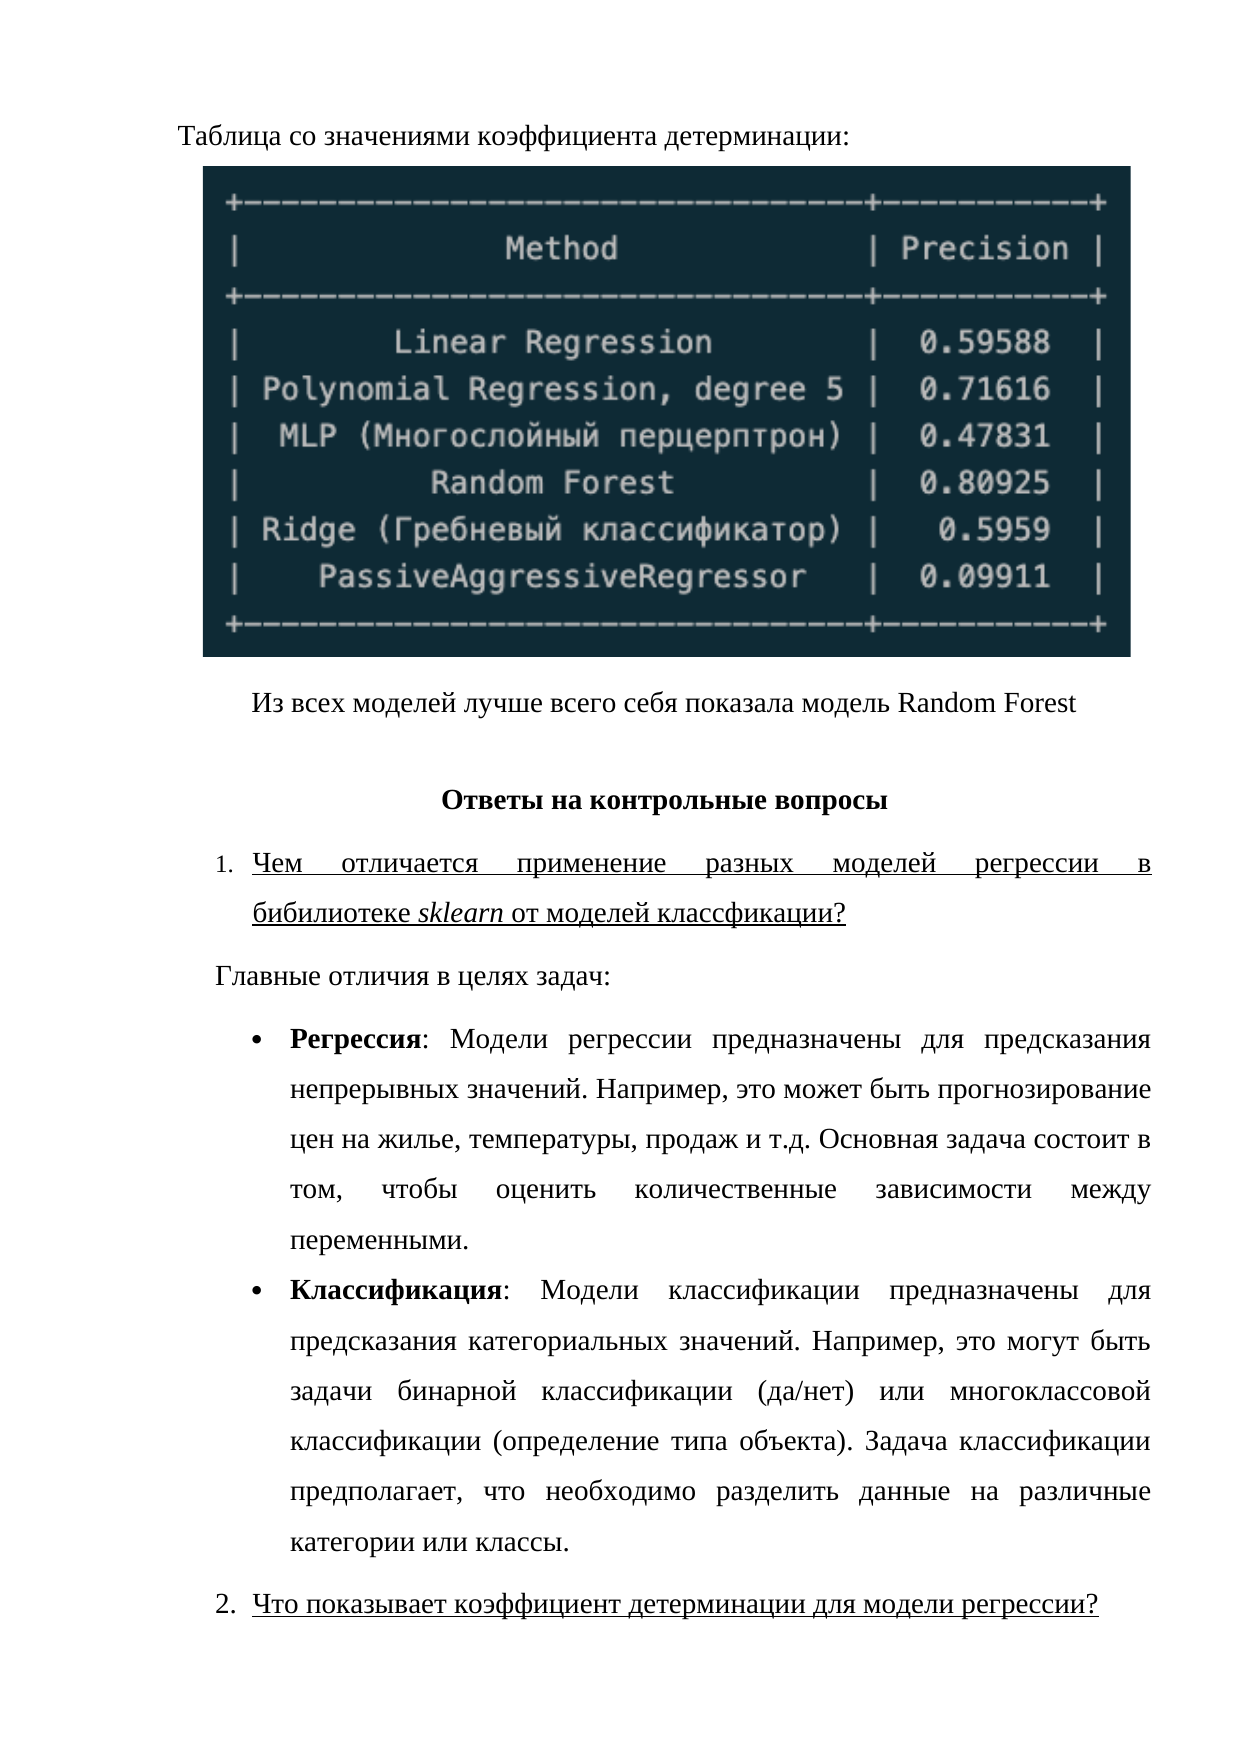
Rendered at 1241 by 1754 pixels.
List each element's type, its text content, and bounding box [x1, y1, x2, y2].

text Главные отличия в целях задач: [215, 958, 1152, 991]
text Из всех моделей лучше всего себя показала модель Random Forest [177, 686, 1152, 719]
list Классификация: Модели классификации предназначены для предсказания категориальных значений. Например, это могут быть задачи бинарной классификации (да/нет) или многоклассовой классификации (определение типа объекта). Задача классификации предполагает, что необходимо разделить данные на различные категории или классы. [252, 1272, 1152, 1557]
list Что показывает коэффициент детерминации для модели регрессии? [215, 1587, 1152, 1620]
list Регрессия: Модели регрессии предназначены для предсказания непрерывных значений. Например, это может быть прогнозирование цен на жилье, температуры, продаж и т.д. Основная задача состоит в том, чтобы оценить количественные зависимости между переменными. [252, 1021, 1152, 1256]
picture [202, 166, 1131, 657]
text Таблица со значениями коэффициента детерминации: [177, 118, 1152, 152]
list Чем отличается применение разных моделей регрессии в бибилиотеке sklearn от моделей классфикации? [215, 845, 1152, 929]
text Ответы на контрольные вопросы [177, 782, 1152, 816]
